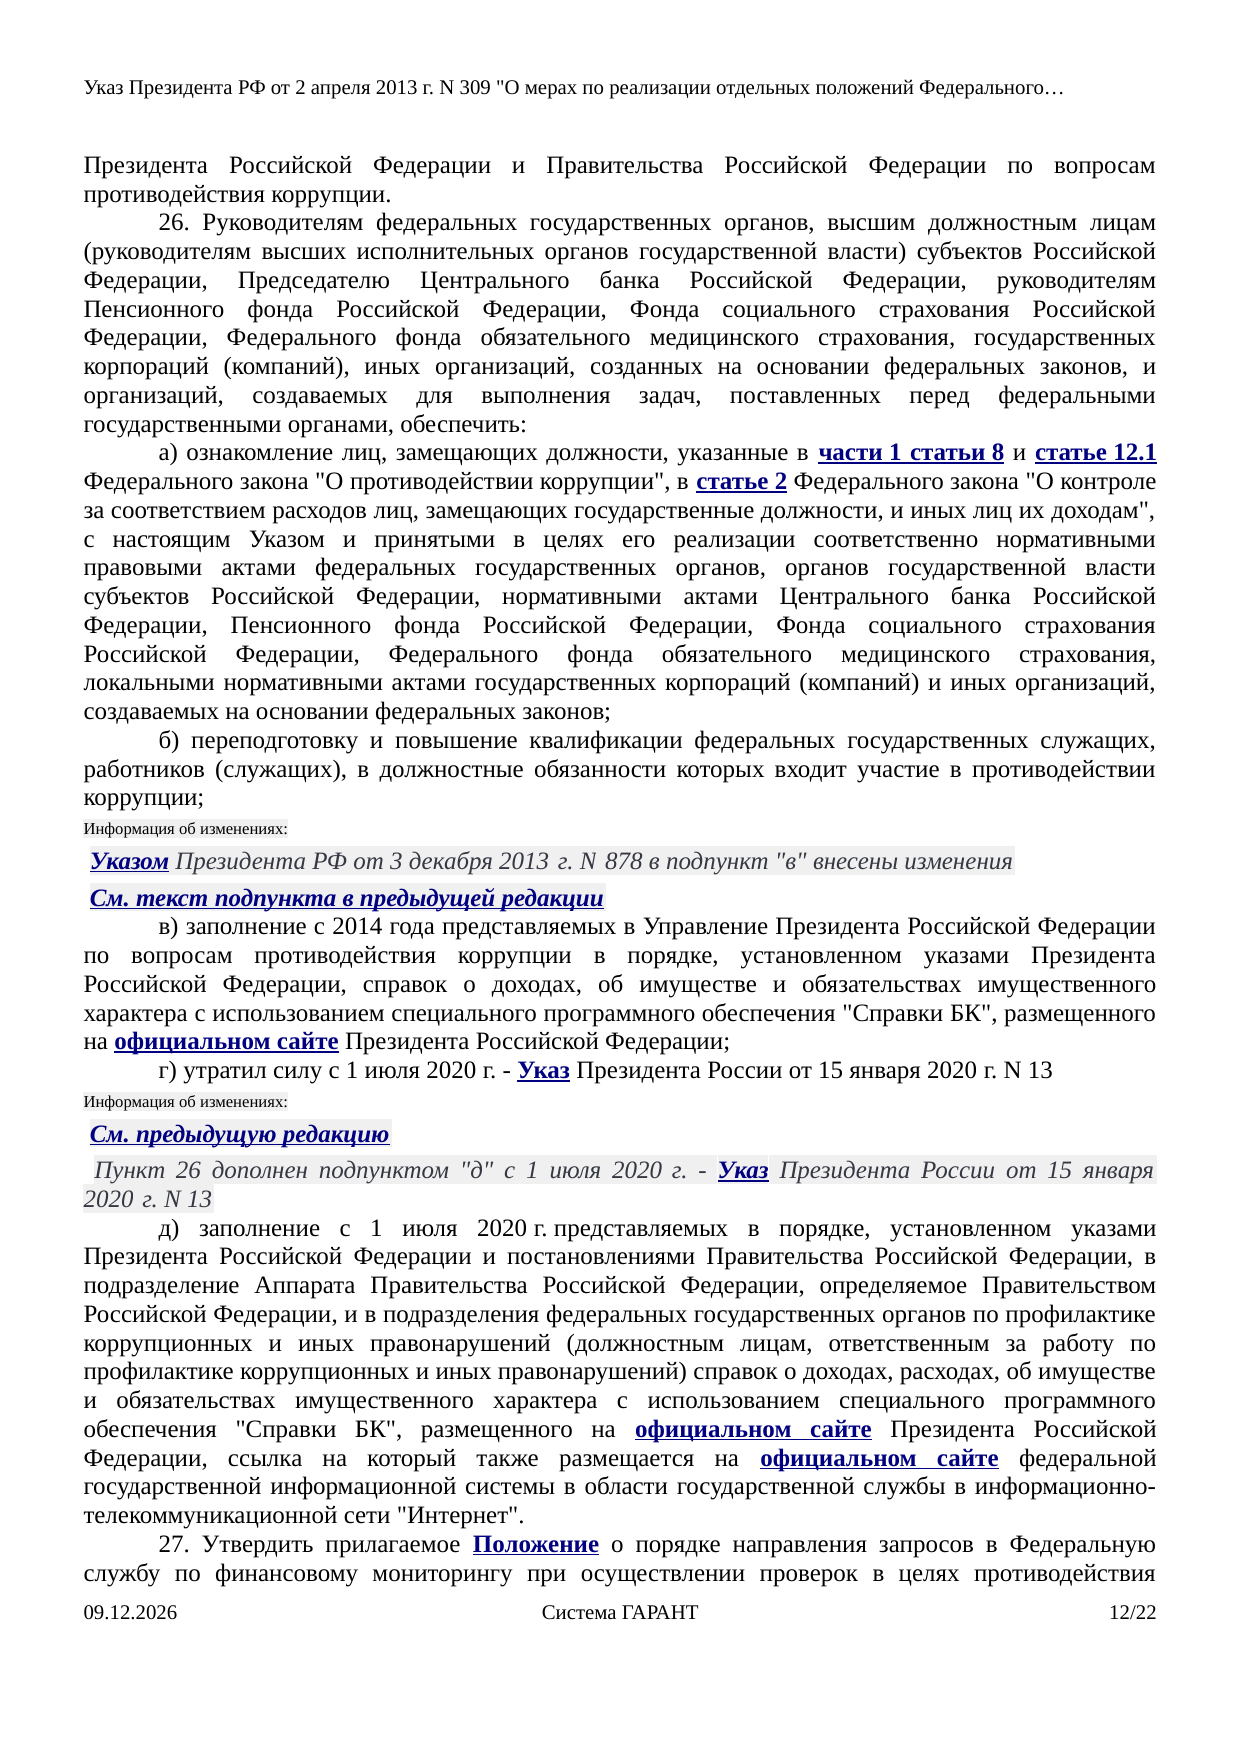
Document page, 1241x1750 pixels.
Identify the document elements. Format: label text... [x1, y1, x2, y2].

text См. предыдущую редакцию [83, 1119, 1157, 1147]
text Пункт 26 дополнен подпунктом "д" с 1 июля 2020 г. - Указ Президента России от 15 января 2020 г. N 13 [83, 1155, 1157, 1213]
text 27. Утвердить прилагаемое Положение о порядке направления запросов в Федеральную службу по финансовому мониторингу при осуществлении проверок в целях противодействия [83, 1529, 1157, 1586]
text Информация об изменениях: [83, 819, 1157, 838]
text Указом Президента РФ от 3 декабря 2013 г. N 878 в подпункт "в" внесены изменения [83, 846, 1157, 875]
text См. текст подпункта в предыдущей редакции [83, 883, 1157, 911]
text б) переподготовку и повышение квалификации федеральных государственных служащих, работников (служащих), в должностные обязанности которых входит участие в противодействии коррупции; [83, 725, 1157, 811]
text в) заполнение с 2014 года представляемых в Управление Президента Российской Федерации по вопросам противодействия коррупции в порядке, установленном указами Президента Российской Федерации, справок о доходах, об имуществе и обязательствах имущественного характера с использованием специального программного обеспечения "Справки БК", размещенного на официальном сайте Президента Российской Федерации; [83, 911, 1157, 1055]
text г) утратил силу с 1 июля 2020 г. - Указ Президента России от 15 января 2020 г. N 13 [83, 1055, 1157, 1084]
text 26. Руководителям федеральных государственных органов, высшим должностным лицам (руководителям высших исполнительных органов государственной власти) субъектов Российской Федерации, Председателю Центрального банка Российской Федерации, руководителям Пенсионного фонда Российской Федерации, Фонда социального страхования Российской Федерации, Федерального фонда обязательного медицинского страхования, государственных корпораций (компаний), иных организаций, созданных на основании федеральных законов, и организаций, создаваемых для выполнения задач, поставленных перед федеральными государственными органами, обеспечить: [83, 207, 1157, 437]
text а) ознакомление лиц, замещающих должности, указанные в части 1 статьи 8 и статье 12.1 Федерального закона "О противодействии коррупции", в статье 2 Федерального закона "О контроле за соответствием расходов лиц, замещающих государственные должности, и иных лиц их доходам", с настоящим Указом и принятыми в целях его реализации соответственно нормативными правовыми актами федеральных государственных органов, органов государственной власти субъектов Российской Федерации, нормативными актами Центрального банка Российской Федерации, Пенсионного фонда Российской Федерации, Фонда социального страхования Российской Федерации, Федерального фонда обязательного медицинского страхования, локальными нормативными актами государственных корпораций (компаний) и иных организаций, создаваемых на основании федеральных законов; [83, 437, 1157, 725]
text Информация об изменениях: [83, 1092, 1157, 1111]
text д) заполнение с 1 июля 2020 г. представляемых в порядке, установленном указами Президента Российской Федерации и постановлениями Правительства Российской Федерации, в подразделение Аппарата Правительства Российской Федерации, определяемое Правительством Российской Федерации, и в подразделения федеральных государственных органов по профилактике коррупционных и иных правонарушений (должностным лицам, ответственным за работу по профилактике коррупционных и иных правонарушений) справок о доходах, расходах, об имуществе и обязательствах имущественного характера с использованием специального программного обеспечения "Справки БК", размещенного на официальном сайте Президента Российской Федерации, ссылка на который также размещается на официальном сайте федеральной государственной информационной системы в области государственной службы в информационно-телекоммуникационной сети "Интернет". [83, 1213, 1157, 1529]
text Президента Российской Федерации и Правительства Российской Федерации по вопросам противодействия коррупции. [83, 150, 1157, 207]
